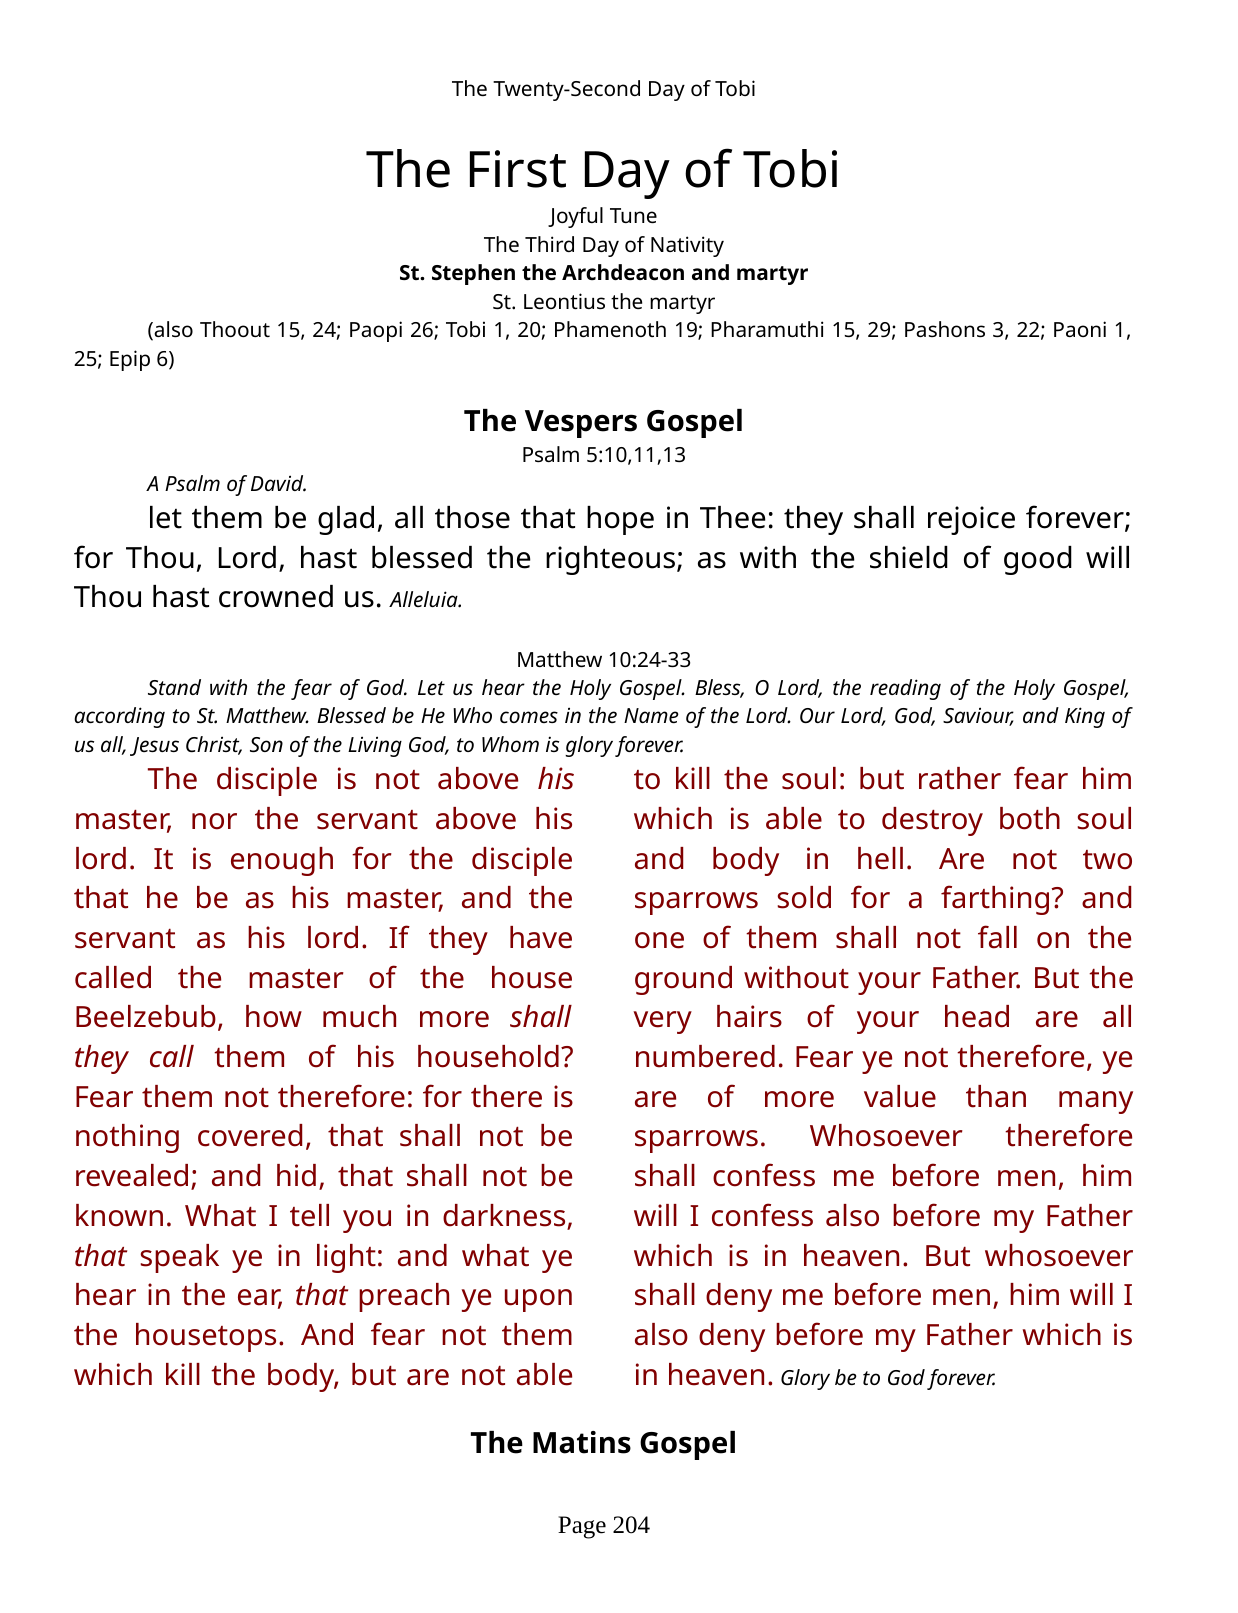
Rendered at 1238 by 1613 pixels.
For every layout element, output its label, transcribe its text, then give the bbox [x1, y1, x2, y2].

text The Vespers Gospel [73, 401, 1134, 440]
text St. Stephen the Archdeacon and martyr [73, 258, 1134, 287]
text The Third Day of Nativity [73, 230, 1134, 258]
text Psalm 5:10,11,13 [73, 440, 1134, 469]
text (also Thoout 15, 24; Paopi 26; Tobi 1, 20; Phamenoth 19; Pharamuthi 15, 29; Pashons 3, 22; Paoni 1, 25; Epip 6) [73, 315, 1134, 372]
text The Matins Gospel [73, 1422, 1134, 1462]
text Joyful Tune [73, 202, 1134, 230]
text Stand with the fear of God. Let us hear the Holy Gospel. Bless, O Lord, the reading of the Holy Gospel, according to St. Matthew. Blessed be He Who comes in the Name of the Lord. Our Lord, God, Saviour, and King of us all, Jesus Christ, Son of the Living God, to Whom is glory forever. [73, 673, 1134, 758]
text A Psalm of David. [73, 469, 1134, 497]
text The First Day of Tobi [73, 133, 1134, 202]
text The Twenty-Second Day of Tobi [72, 74, 1135, 102]
text Matthew 10:24-33 [73, 645, 1134, 673]
text to kill the soul: but rather fear him which is able to destroy both soul and body in hell. Are not two sparrows sold for a farthing? and one of them shall not fall on the ground without your Father. But the very hairs of your head are all numbered. Fear ye not therefore, ye are of more value than many sparrows. Whosoever therefore shall confess me before men, him will I confess also before my Father which is in heaven. But whosoever shall deny me before men, him will I also deny before my Father which is in heaven. Glory be to God forever. [633, 758, 1134, 1393]
text St. Leontius the martyr [73, 287, 1134, 315]
text The disciple is not above his master, nor the servant above his lord. It is enough for the disciple that he be as his master, and the servant as his lord. If they have called the master of the house Beelzebub, how much more shall they call them of his household? Fear them not therefore: for there is nothing covered, that shall not be revealed; and hid, that shall not be known. What I tell you in darkness, that speak ye in light: and what ye hear in the ear, that preach ye upon the housetops. And fear not them which kill the body, but are not able [73, 758, 574, 1393]
text let them be glad, all those that hope in Thee: they shall rejoice forever; for Thou, Lord, hast blessed the righteous; as with the shield of good will Thou hast crowned us. Alleluia. [73, 497, 1134, 616]
